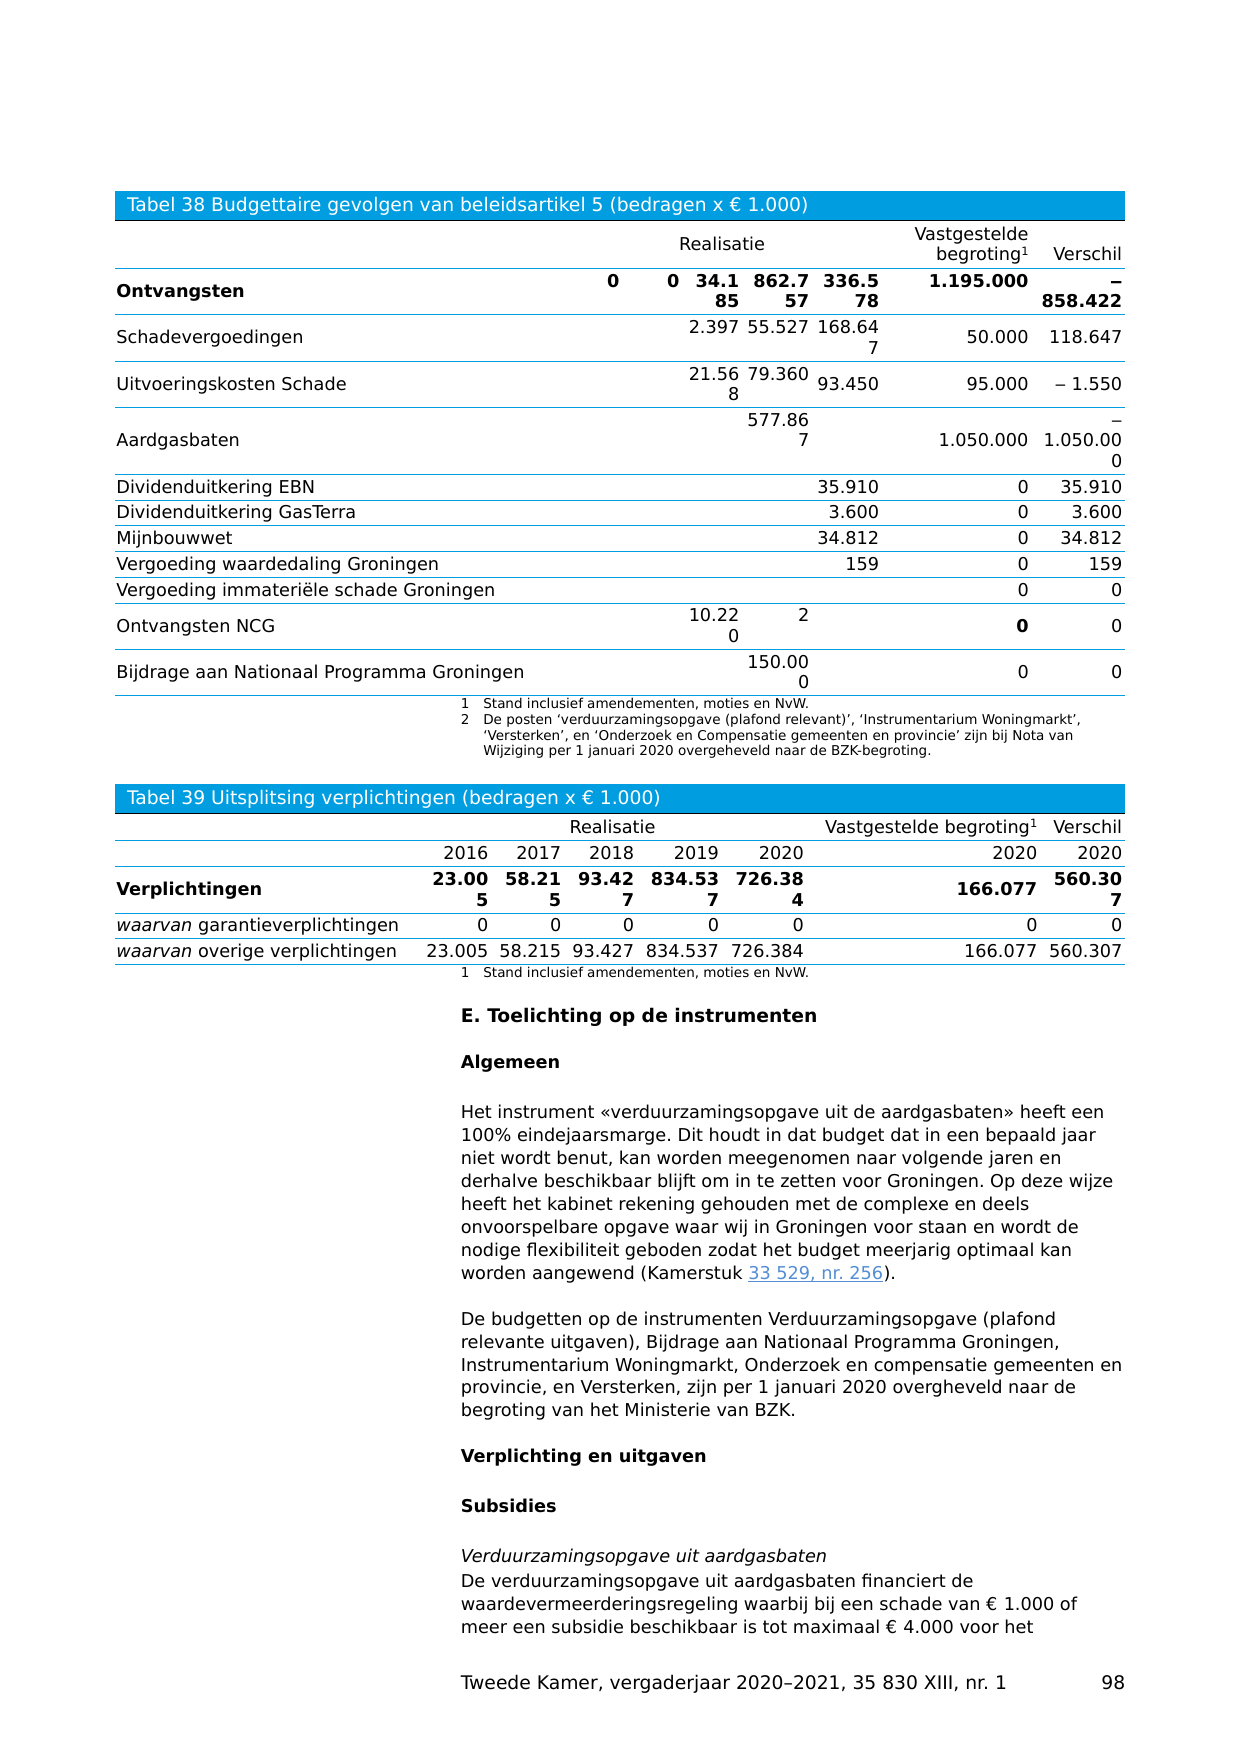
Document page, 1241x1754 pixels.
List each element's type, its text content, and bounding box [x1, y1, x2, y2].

list Stand inclusief amendementen, moties en NvW. [461, 696, 1125, 712]
table_cell 118.647 [1031, 315, 1125, 361]
table_cell Mijnbouwwet [115, 526, 562, 551]
table_cell [562, 501, 622, 525]
table_cell 58.215 [491, 939, 564, 964]
table_cell Dividenduitkering EBN [115, 475, 562, 500]
table_cell [682, 408, 742, 474]
table_cell 3.600 [812, 501, 882, 525]
table_cell 0 [882, 604, 1031, 649]
table_cell 0 [564, 914, 637, 938]
table_header Tabel 39 Uitsplitsing verplichtingen (bedragen x € 1.000) [115, 784, 1125, 813]
table_cell Vastgestelde begroting1 [882, 221, 1031, 268]
table_cell 0 [807, 914, 1040, 938]
text De verduurzamingsopgave uit aardgasbaten financiert de waardevermeerderingsregeling waarbij bij een schade van € 1.000 of meer een subsidie beschikbaar is tot maximaal € 4.000 voor het [461, 1569, 1125, 1638]
table_cell 0 [882, 578, 1031, 603]
table_cell waarvan overige verplichtingen [115, 939, 418, 964]
text De budgetten op de instrumenten Verduurzamingsopgave (plafond relevante uitgaven), Bijdrage aan Nationaal Programma Groningen, Instrumentarium Woningmarkt, Onderzoek en compensatie gemeenten en provincie, en Versterken, zijn per 1 januari 2020 overgheveld naar de begroting van het Ministerie van BZK. [461, 1307, 1125, 1421]
table_cell [562, 475, 622, 500]
table_cell 862.757 [742, 269, 812, 314]
table_cell 0 [562, 269, 622, 314]
table_cell 93.427 [564, 867, 637, 912]
table_cell 35.910 [812, 475, 882, 500]
table_cell waarvan garantieverplichtingen [115, 914, 418, 938]
table_cell 560.307 [1040, 867, 1125, 912]
text Algemeen [461, 1051, 1125, 1073]
text Subsidies [461, 1494, 1125, 1517]
table_cell 0 [882, 475, 1031, 500]
table_cell 834.537 [637, 939, 722, 964]
table_cell 2020 [1040, 841, 1125, 866]
table_header Tabel 38 Budgettaire gevolgen van beleidsartikel 5 (bedragen x € 1.000) [115, 191, 1125, 220]
table_cell [622, 315, 682, 361]
table_cell 0 [1031, 604, 1125, 649]
table_cell Realisatie [418, 814, 807, 840]
table_cell [622, 552, 682, 577]
table_cell [622, 475, 682, 500]
table_cell 2016 [418, 841, 491, 866]
table_cell 0 [637, 914, 722, 938]
table_cell 336.578 [812, 269, 882, 314]
table_cell [115, 221, 562, 268]
table_cell [682, 526, 742, 551]
text Verplichting en uitgaven [461, 1444, 1125, 1467]
table_cell Vergoeding immateriële schade Groningen [115, 578, 562, 603]
table_cell [742, 526, 812, 551]
table_cell 560.307 [1040, 939, 1125, 964]
table_cell [562, 650, 622, 695]
table_cell 0 [418, 914, 491, 938]
table_cell [562, 362, 622, 407]
table_cell 0 [882, 650, 1031, 695]
table_cell 21.568 [682, 362, 742, 407]
table_cell Verschil [1031, 221, 1125, 268]
table_cell [812, 578, 882, 603]
table_cell [742, 475, 812, 500]
table_cell 58.215 [491, 867, 564, 912]
table_cell [812, 408, 882, 474]
table_cell 23.005 [418, 867, 491, 912]
table_cell 0 [882, 552, 1031, 577]
table_cell Dividenduitkering GasTerra [115, 501, 562, 525]
table_cell [622, 604, 682, 649]
table_cell 35.910 [1031, 475, 1125, 500]
table_cell Uitvoeringskosten Schade [115, 362, 562, 407]
table_cell ‒ 1.550 [1031, 362, 1125, 407]
text Verduurzamingsopgave uit aardgasbaten [461, 1544, 1125, 1567]
table_cell 50.000 [882, 315, 1031, 361]
table_cell 34.812 [1031, 526, 1125, 551]
table_cell 3.600 [1031, 501, 1125, 525]
table_cell [562, 604, 622, 649]
table_cell 23.005 [418, 939, 491, 964]
table_cell [562, 578, 622, 603]
table_cell 0 [491, 914, 564, 938]
table_cell Verschil [1040, 814, 1125, 840]
table_cell [682, 501, 742, 525]
title E. Toelichting op de instrumenten [461, 1005, 1125, 1027]
table_cell 168.647 [812, 315, 882, 361]
table_cell 0 [1031, 578, 1125, 603]
table_cell 0 [882, 526, 1031, 551]
table_cell 726.384 [722, 939, 807, 964]
text Het instrument «verduurzamingsopgave uit de aardgasbaten» heeft een 100% eindejaarsmarge. Dit houdt in dat budget dat in een bepaald jaar niet wordt benut, kan worden meegenomen naar volgende jaren en derhalve beschikbaar blijft om in te zetten voor Groningen. Op deze wijze heeft het kabinet rekening gehouden met de complexe en deels onvoorspelbare opgave waar wij in Groningen voor staan en wordt de nodige flexibiliteit geboden zodat het budget meerjarig optimaal kan worden aangewend (Kamerstuk 33 529, nr. 256). [461, 1101, 1125, 1284]
table_cell [115, 814, 418, 840]
table_cell 0 [882, 501, 1031, 525]
table_cell 2.397 [682, 315, 742, 361]
table_cell 577.867 [742, 408, 812, 474]
table_cell 0 [722, 914, 807, 938]
table_cell 150.000 [742, 650, 812, 695]
table_cell [562, 526, 622, 551]
table_cell 159 [1031, 552, 1125, 577]
table_cell 34.185 [682, 269, 742, 314]
table_cell 166.077 [807, 939, 1040, 964]
table_cell 55.527 [742, 315, 812, 361]
table_cell 93.450 [812, 362, 882, 407]
table_cell 166.077 [807, 867, 1040, 912]
table_cell 726.384 [722, 867, 807, 912]
table_cell [742, 552, 812, 577]
table_cell ‒ 858.422 [1031, 269, 1125, 314]
table_cell 2018 [564, 841, 637, 866]
table_cell [562, 408, 622, 474]
table_cell Aardgasbaten [115, 408, 562, 474]
table_cell [682, 475, 742, 500]
table_cell [622, 578, 682, 603]
table_cell 0 [1040, 914, 1125, 938]
list Stand inclusief amendementen, moties en NvW. [461, 965, 1125, 980]
table_cell [562, 315, 622, 361]
table_cell [622, 362, 682, 407]
table_cell [812, 650, 882, 695]
table_cell [622, 650, 682, 695]
table_cell 95.000 [882, 362, 1031, 407]
table_cell [562, 552, 622, 577]
table_cell [115, 841, 418, 866]
table_cell [622, 501, 682, 525]
table_cell 2019 [637, 841, 722, 866]
table_cell 834.537 [637, 867, 722, 912]
table_cell [682, 552, 742, 577]
table_cell 1.050.000 [882, 408, 1031, 474]
table_cell [622, 408, 682, 474]
table_cell [742, 501, 812, 525]
table_cell Schadevergoedingen [115, 315, 562, 361]
table_cell 2017 [491, 841, 564, 866]
table_cell Vastgestelde begroting1 [807, 814, 1040, 840]
table_cell 159 [812, 552, 882, 577]
table_cell 2020 [722, 841, 807, 866]
table_cell 93.427 [564, 939, 637, 964]
list De posten ‘verduurzamingsopgave (plafond relevant)’, ‘Instrumentarium Woningmarkt’, ‘Versterken’, en ‘Onderzoek en Compensatie gemeenten en provincie’ zijn bij Nota van Wijziging per 1 januari 2020 overgeheveld naar de BZK-begroting. [461, 712, 1125, 759]
table_cell [742, 578, 812, 603]
table_cell 2 [742, 604, 812, 649]
table_cell 0 [1031, 650, 1125, 695]
table_cell 10.220 [682, 604, 742, 649]
table_cell [812, 604, 882, 649]
table_cell Bijdrage aan Nationaal Programma Groningen [115, 650, 562, 695]
table_cell Realisatie [562, 221, 882, 268]
table_cell [622, 526, 682, 551]
table_cell ‒ 1.050.000 [1031, 408, 1125, 474]
table_cell 1.195.000 [882, 269, 1031, 314]
table_cell 79.360 [742, 362, 812, 407]
table_cell Ontvangsten NCG [115, 604, 562, 649]
table_cell [682, 578, 742, 603]
table_cell Vergoeding waardedaling Groningen [115, 552, 562, 577]
table_cell 2020 [807, 841, 1040, 866]
table_cell Verplichtingen [115, 867, 418, 912]
table_cell 34.812 [812, 526, 882, 551]
table_cell [682, 650, 742, 695]
table_cell Ontvangsten [115, 269, 562, 314]
table_cell 0 [622, 269, 682, 314]
